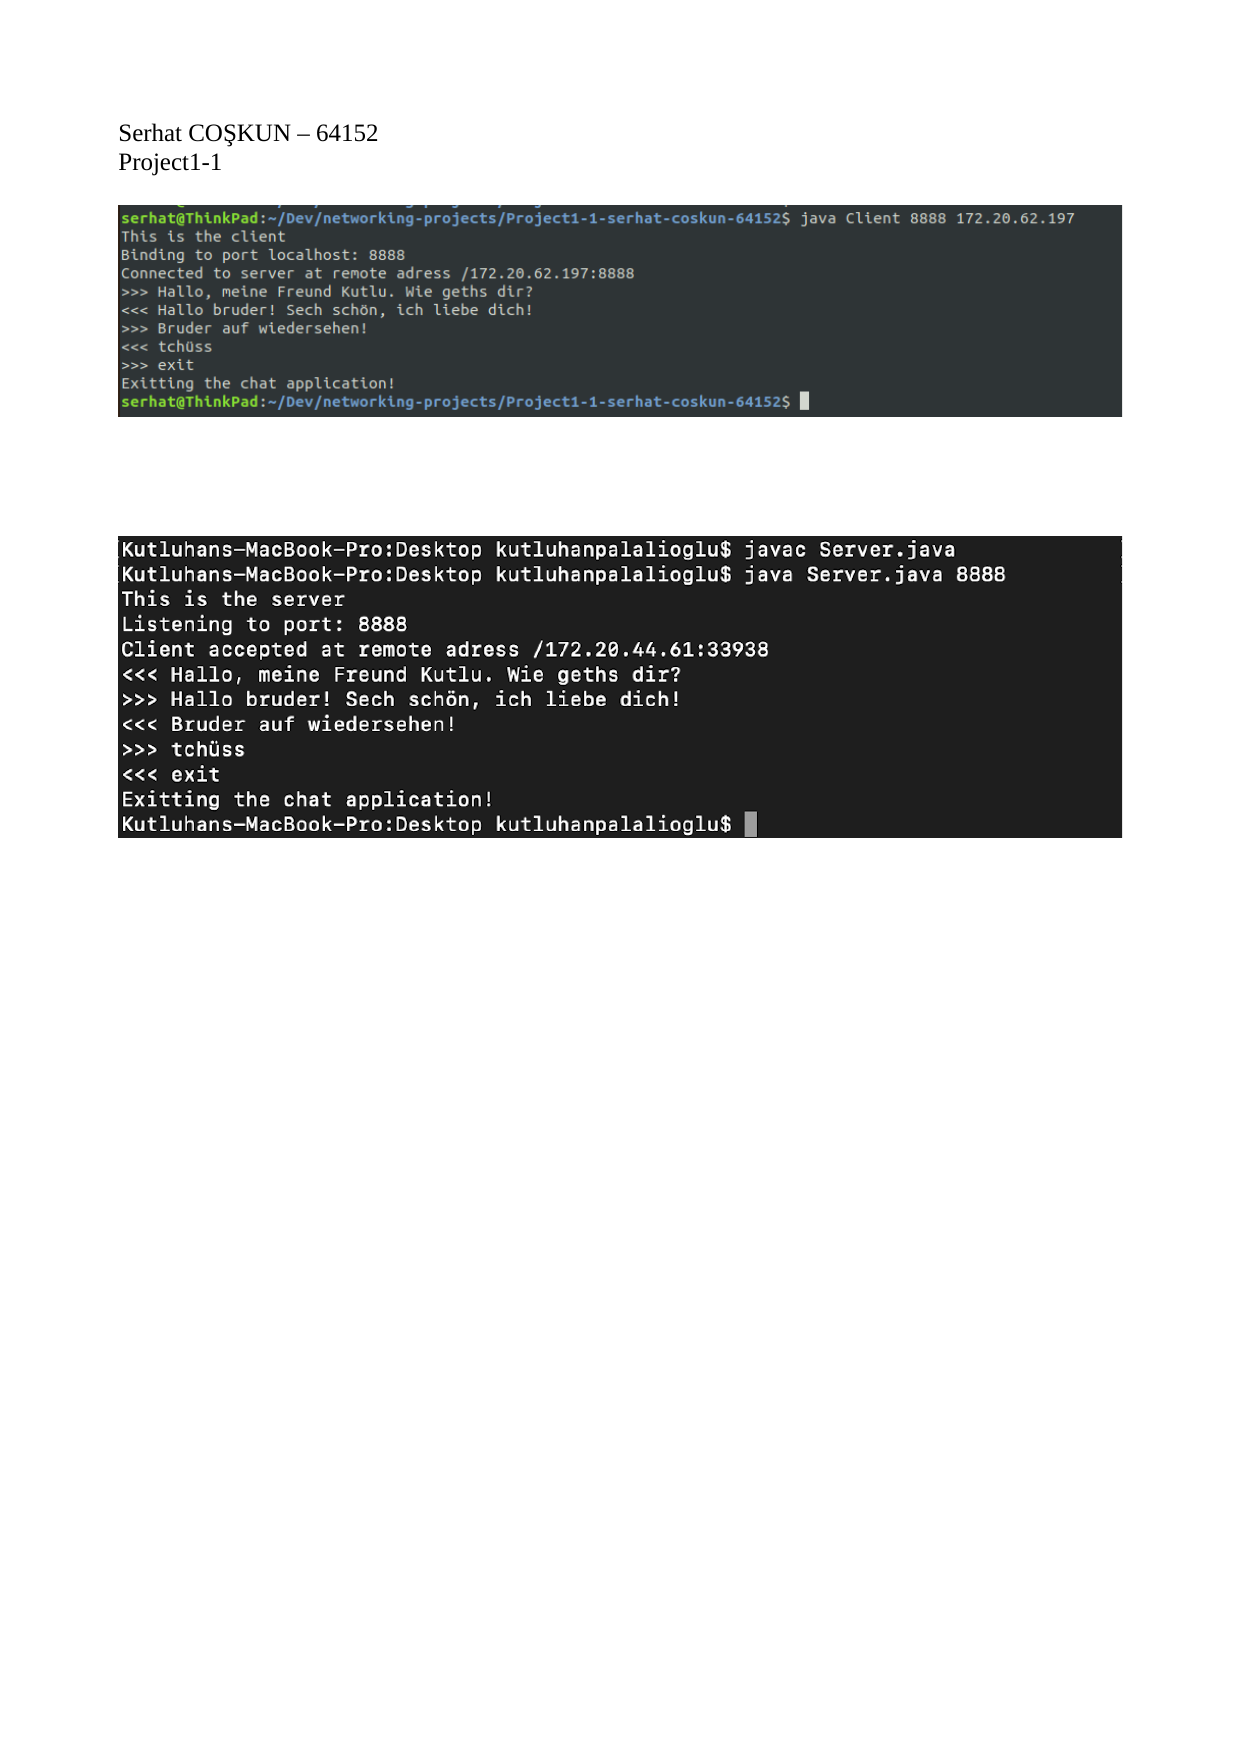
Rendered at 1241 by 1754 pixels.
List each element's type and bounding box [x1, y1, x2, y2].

picture [118, 536, 1123, 838]
picture [118, 205, 1123, 417]
